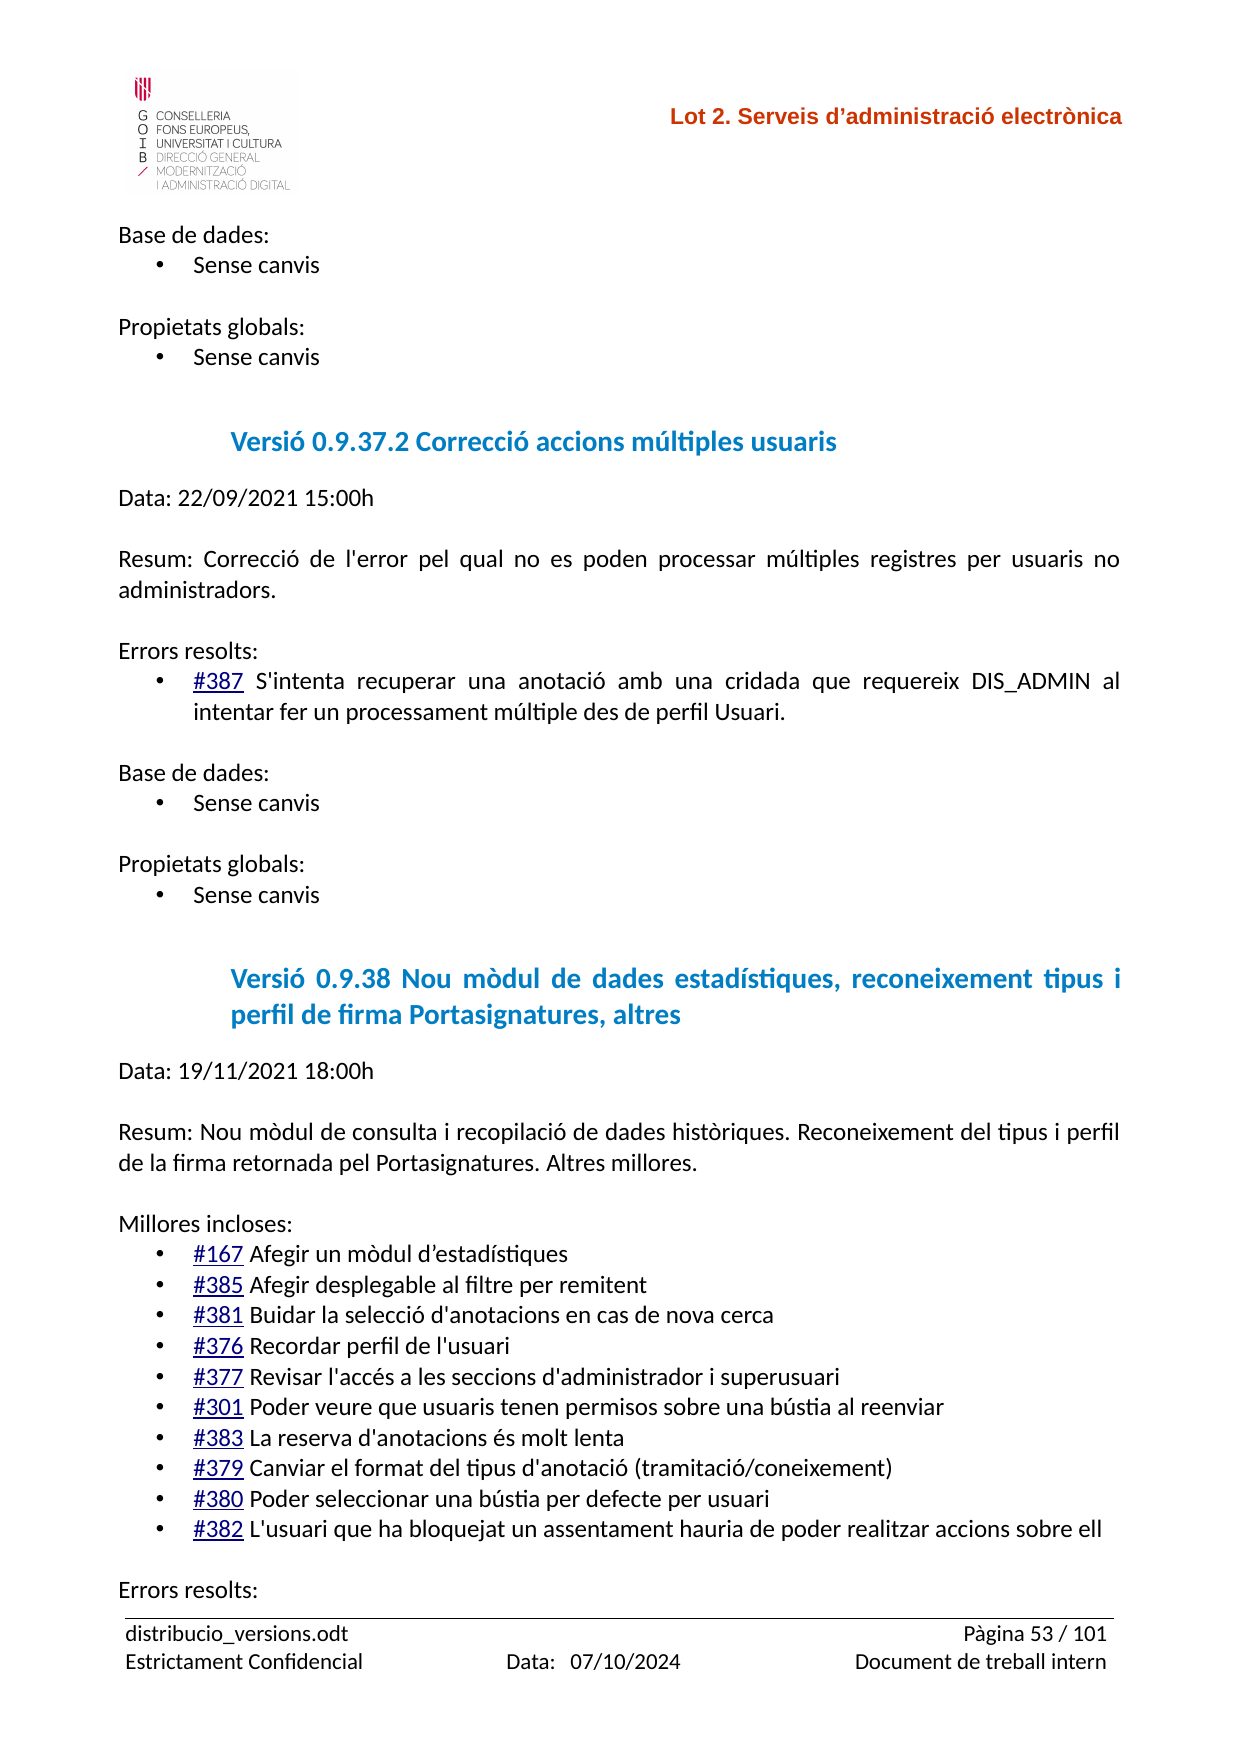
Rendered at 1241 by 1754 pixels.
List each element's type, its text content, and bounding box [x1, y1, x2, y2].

text Resum: Correcció de l'error pel qual no es poden processar múltiples registres per usuaris no administradors. [118, 543, 1122, 604]
list #167 Afegir un mòdul d’estadístiques [156, 1239, 1122, 1269]
subtitle Versió 0.9.38 Nou mòdul de dades estadístiques, reconeixement tipus i perfil de firma Portasignatures, altres [153, 961, 1122, 1032]
list #376 Recordar perfil de l'usuari [156, 1330, 1122, 1361]
text Data: 19/11/2021 18:00h [118, 1056, 1122, 1086]
list #379 Canviar el format del tipus d'anotació (tramitació/coneixement) [156, 1452, 1122, 1483]
subtitle Versió 0.9.37.2 Correcció accions múltiples usuaris [153, 423, 1122, 458]
text Errors resolts: [118, 1574, 1122, 1605]
text Base de dades: [118, 219, 1122, 250]
list Sense canvis [156, 879, 1122, 909]
list #380 Poder seleccionar una bústia per defecte per usuari [156, 1483, 1122, 1513]
text Propietats globals: [118, 311, 1122, 341]
list #382 L'usuari que ha bloquejat un assentament hauria de poder realitzar accions sobre ell [156, 1513, 1122, 1544]
list Sense canvis [156, 787, 1122, 818]
list #387 S'intenta recuperar una anotació amb una cridada que requereix DIS_ADMIN al intentar fer un processament múltiple des de perfil Usuari. [156, 665, 1122, 726]
list #381 Buidar la selecció d'anotacions en cas de nova cerca [156, 1300, 1122, 1330]
text Base de dades: [118, 757, 1122, 787]
text Data: 22/09/2021 15:00h [118, 482, 1122, 513]
text Errors resolts: [118, 635, 1122, 665]
list #383 La reserva d'anotacions és molt lenta [156, 1422, 1122, 1452]
text Propietats globals: [118, 848, 1122, 879]
text Millores incloses: [118, 1208, 1122, 1239]
list #385 Afegir desplegable al filtre per remitent [156, 1269, 1122, 1300]
list Sense canvis [156, 250, 1122, 280]
list Sense canvis [156, 341, 1122, 372]
list #301 Poder veure que usuaris tenen permisos sobre una bústia al reenviar [156, 1391, 1122, 1422]
picture [126, 70, 299, 197]
text Resum: Nou mòdul de consulta i recopilació de dades històriques. Reconeixement del tipus i perfil de la firma retornada pel Portasignatures. Altres millores. [118, 1117, 1122, 1178]
list #377 Revisar l'accés a les seccions d'administrador i superusuari [156, 1361, 1122, 1391]
